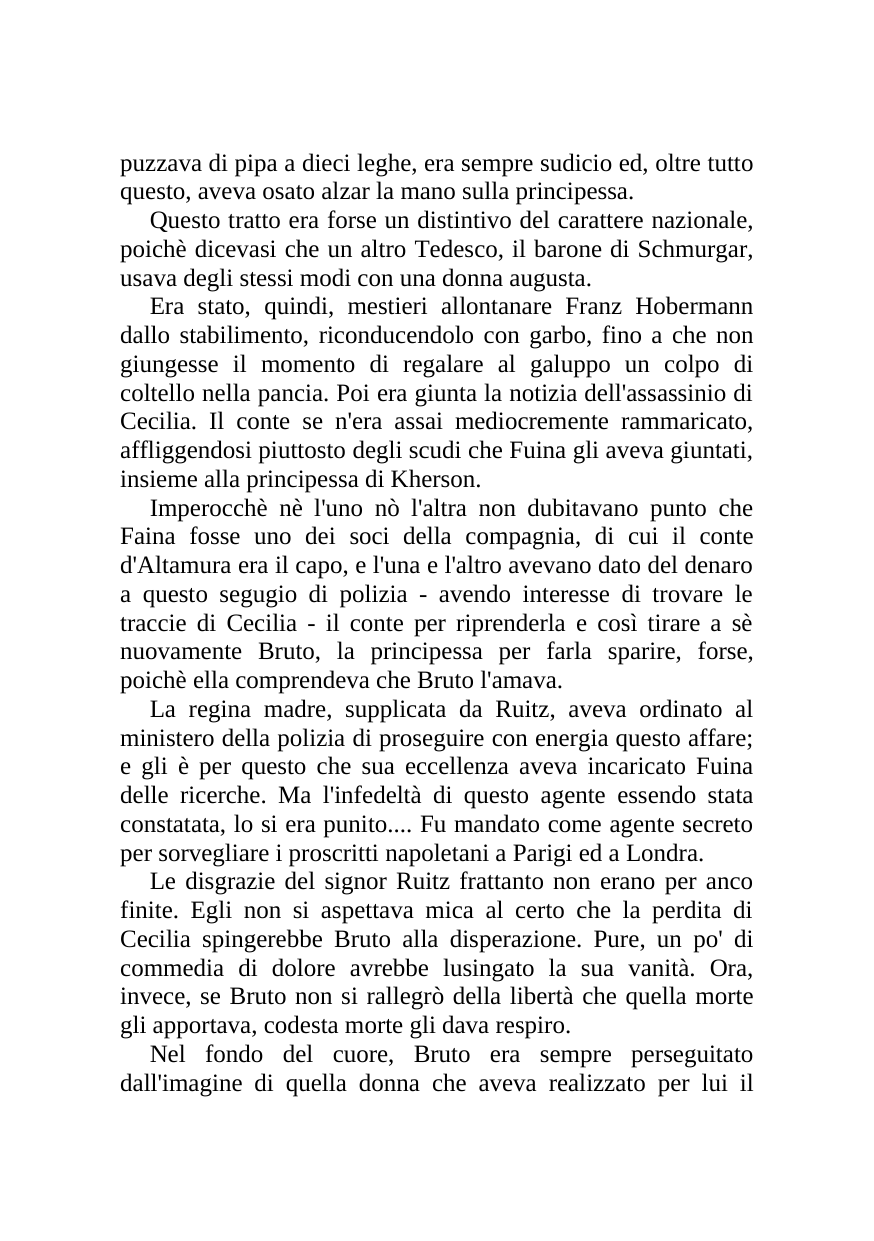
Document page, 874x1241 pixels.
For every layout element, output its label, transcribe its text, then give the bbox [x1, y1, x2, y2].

text Imperocchè nè l'uno nò l'altra non dubitavano punto che Faina fosse uno dei soci della compagnia, di cui il conte d'Altamura era il capo, e l'una e l'altro avevano dato del denaro a questo segugio di polizia - avendo interesse di trovare le traccie di Cecilia - il conte per riprenderla e così tirare a sè nuovamente Bruto, la principessa per farla sparire, forse, poichè ella comprendeva che Bruto l'amava. [120, 493, 754, 694]
text Le disgrazie del signor Ruitz frattanto non erano per anco finite. Egli non si aspettava mica al certo che la perdita di Cecilia spingerebbe Bruto alla disperazione. Pure, un po' di commedia di dolore avrebbe lusingato la sua vanità. Ora, invece, se Bruto non si rallegrò della libertà che quella morte gli apportava, codesta morte gli dava respiro. [120, 866, 754, 1039]
text Questo tratto era forse un distintivo del carattere nazionale, poichè dicevasi che un altro Tedesco, il barone di Schmurgar, usava degli stessi modi con una donna augusta. [120, 205, 754, 291]
text Era stato, quindi, mestieri allontanare Franz Hobermann dallo stabilimento, riconducendolo con garbo, fino a che non giungesse il momento di regalare al galuppo un colpo di coltello nella pancia. Poi era giunta la notizia dell'assassinio di Cecilia. Il conte se n'era assai mediocremente rammaricato, affliggendosi piuttosto degli scudi che Fuina gli aveva giuntati, insieme alla principessa di Kherson. [120, 291, 754, 493]
text Nel fondo del cuore, Bruto era sempre perseguitato dall'imagine di quella donna che aveva realizzato per lui il [120, 1039, 754, 1096]
text puzzava di pipa a dieci leghe, era sempre sudicio ed, oltre tutto questo, aveva osato alzar la mano sulla principessa. [120, 148, 754, 205]
text La regina madre, supplicata da Ruitz, aveva ordinato al ministero della polizia di proseguire con energia questo affare; e gli è per questo che sua eccellenza aveva incaricato Fuina delle ricerche. Ma l'infedeltà di questo agente essendo stata constatata, lo si era punito.... Fu mandato come agente secreto per sorvegliare i proscritti napoletani a Parigi ed a Londra. [120, 694, 754, 866]
